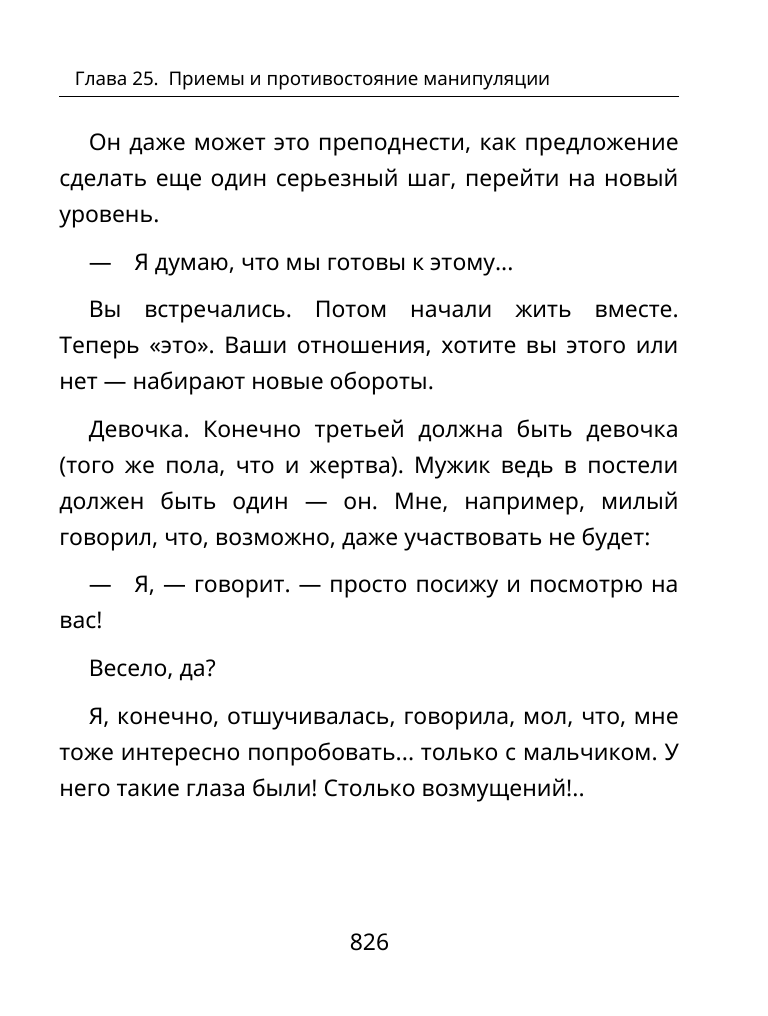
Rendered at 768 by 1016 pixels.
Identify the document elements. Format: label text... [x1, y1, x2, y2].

list Я, — говорит. — просто посижу и посмотрю на вас! [59, 568, 679, 636]
text Весело, да? [59, 652, 679, 683]
text Я, конечно, отшучивалась, говорила, мол, что, мне тоже интересно попробовать... только с мальчиком. У него такие глаза были! Столько возмущений!.. [59, 700, 679, 803]
text Он даже может это преподнести, как предложение сделать еще один серьезный шаг, перейти на новый уровень. [59, 126, 679, 229]
text Вы встречались. Потом начали жить вместе. Теперь «это». Ваши отношения, хотите вы этого или нет — набирают новые обороты. [59, 293, 679, 396]
list Я думаю, что мы готовы к этому... [59, 246, 679, 277]
text Девочка. Конечно третьей должна быть девочка (того же пола, что и жертва). Мужик ведь в постели должен быть один — он. Мне, например, милый говорил, что, возможно, даже участвовать не будет: [59, 413, 679, 552]
